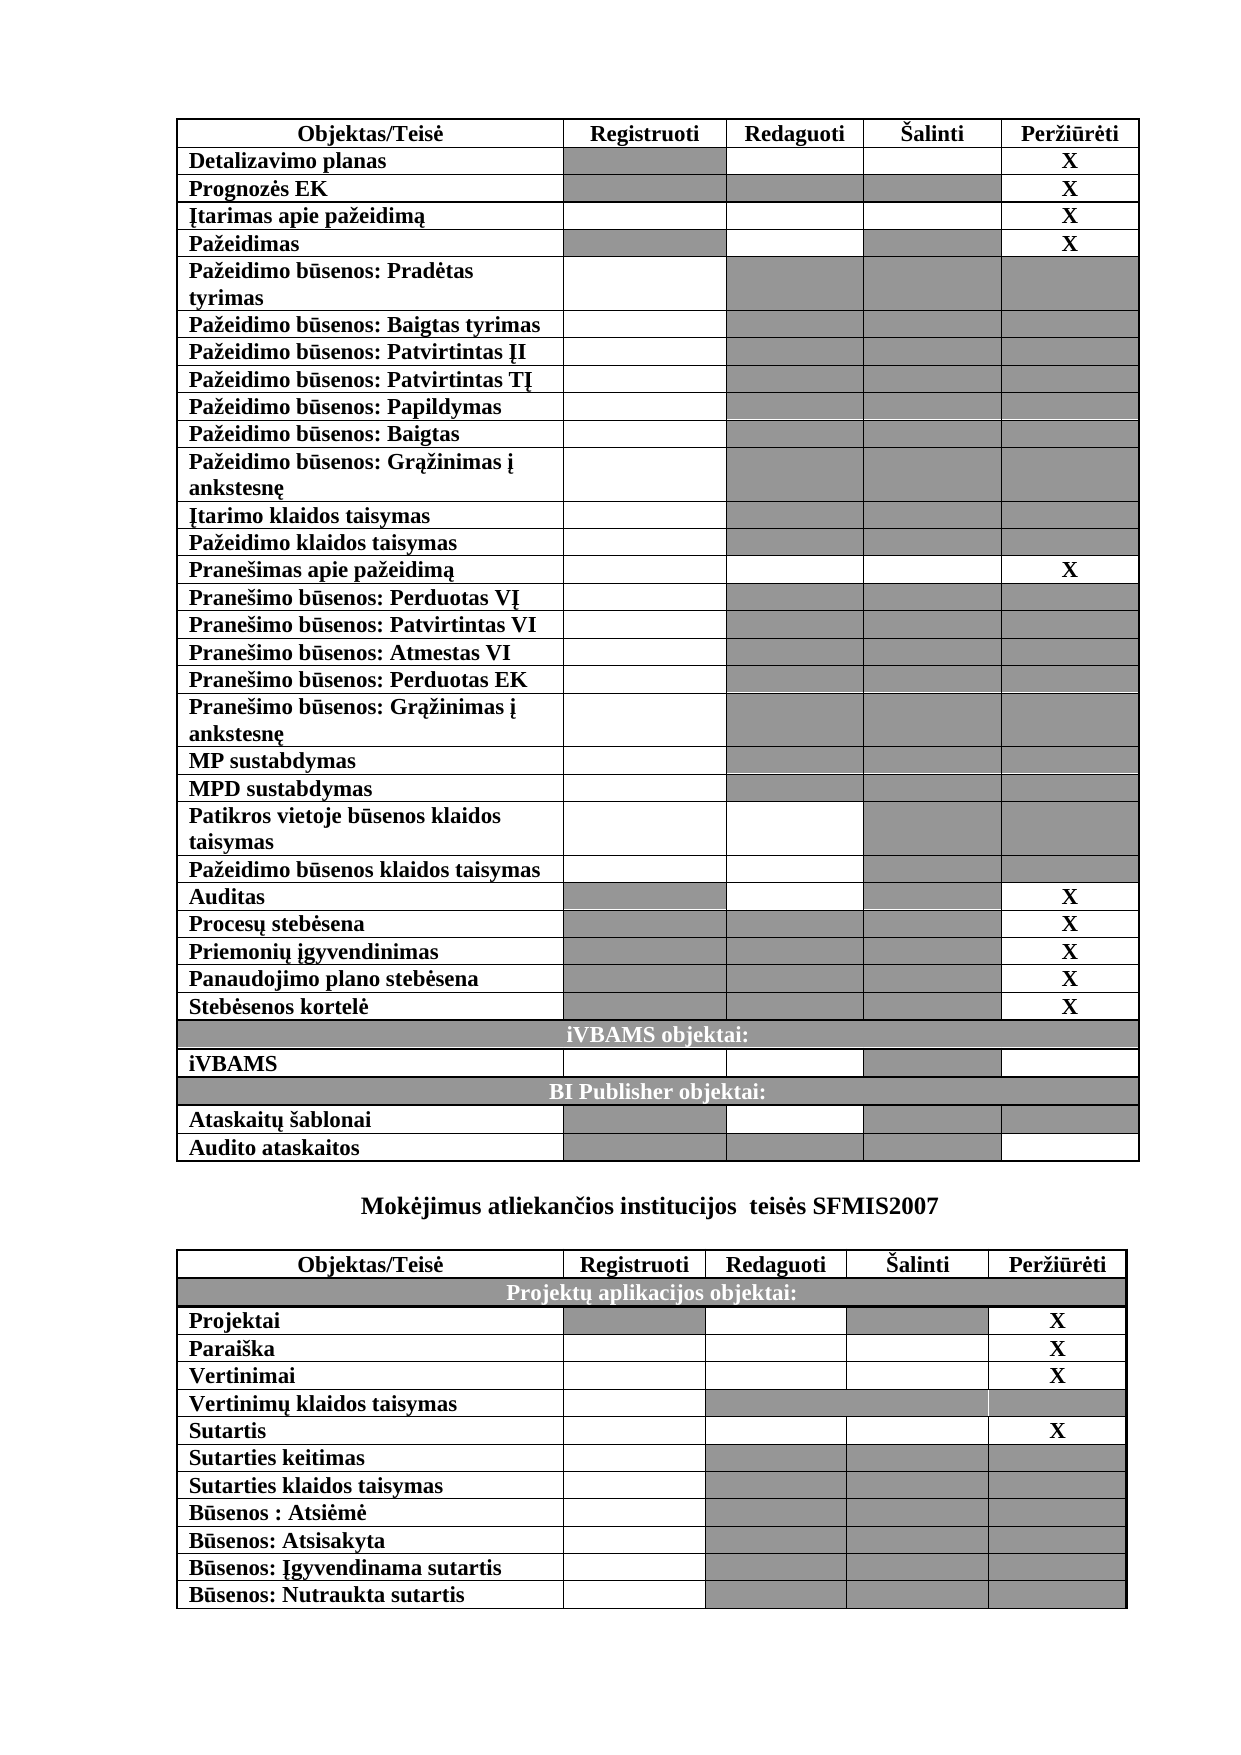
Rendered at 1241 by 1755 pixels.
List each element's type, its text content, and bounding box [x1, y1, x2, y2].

table_cell [564, 1308, 705, 1334]
table_cell Pažeidimo būsenos: Pradėtas tyrimas [178, 257, 563, 310]
table_cell [864, 556, 1001, 583]
table_cell Stebėsenos kortelė [178, 993, 563, 1019]
table_cell X [1002, 993, 1138, 1019]
table_cell [564, 883, 726, 909]
table_cell [847, 1554, 988, 1580]
table_cell Projektai [178, 1308, 563, 1334]
table_cell Pažeidimo būsenos klaidos taisymas [178, 856, 563, 882]
table_cell [864, 584, 1001, 610]
table_cell [847, 1417, 988, 1443]
table_header Peržiūrėti [989, 1251, 1125, 1277]
table_cell [564, 584, 726, 610]
table_cell [727, 856, 863, 882]
table_cell Pranešimo būsenos: Grąžinimas į ankstesnę [178, 694, 563, 746]
table_cell [564, 666, 726, 692]
table_cell [989, 1445, 1125, 1471]
table_cell [564, 1106, 726, 1133]
table_cell [727, 938, 863, 964]
table_cell [564, 421, 726, 447]
table_cell Pažeidimo būsenos: Grąžinimas į ankstesnę [178, 448, 563, 501]
table_cell [564, 639, 726, 665]
table_cell [1002, 1106, 1138, 1133]
table_cell [564, 230, 726, 256]
table_cell [564, 694, 726, 746]
table_cell X [989, 1417, 1125, 1443]
table_cell [1002, 448, 1138, 501]
table_cell [864, 694, 1001, 746]
table_cell Panaudojimo plano stebėsena [178, 965, 563, 992]
table_cell [1002, 1050, 1138, 1076]
table_cell iVBAMS objektai: [178, 1021, 1138, 1047]
table_cell [864, 230, 1001, 256]
table_cell [564, 965, 726, 992]
table_cell iVBAMS [178, 1050, 563, 1076]
table_cell MP sustabdymas [178, 747, 563, 773]
table_cell [564, 448, 726, 501]
table_cell X [989, 1308, 1125, 1334]
table_cell X [1002, 911, 1138, 937]
table_header Objektas/Teisė [178, 120, 563, 147]
table_cell Paraiška [178, 1335, 563, 1361]
table_cell [564, 1445, 705, 1471]
table_cell [564, 1362, 705, 1389]
table_cell [1002, 366, 1138, 392]
table_cell Pažeidimo būsenos: Patvirtintas ĮI [178, 338, 563, 365]
table_cell [864, 203, 1001, 229]
table_cell [727, 393, 863, 419]
table_cell [727, 338, 863, 365]
table_cell [1002, 311, 1138, 337]
table_cell [727, 1106, 863, 1133]
table_cell [989, 1499, 1125, 1526]
table_cell [864, 148, 1001, 174]
table_cell [564, 366, 726, 392]
table_header Peržiūrėti [1002, 120, 1138, 147]
table_cell [1002, 802, 1138, 855]
table_cell [727, 148, 863, 174]
table_cell Vertinimų klaidos taisymas [178, 1390, 563, 1416]
table_cell [564, 338, 726, 365]
table_cell [847, 1581, 988, 1608]
table_cell [727, 883, 863, 909]
table_cell Būsenos : Atsiėmė [178, 1499, 563, 1526]
table_cell [564, 203, 726, 229]
table_cell [727, 203, 863, 229]
table_cell [1002, 639, 1138, 665]
table_cell Auditas [178, 883, 563, 909]
table_cell [1002, 502, 1138, 528]
table_cell [564, 257, 726, 310]
table_cell [564, 1335, 705, 1361]
table_cell [864, 421, 1001, 447]
table_cell [864, 639, 1001, 665]
table_cell Pažeidimo būsenos: Patvirtintas TĮ [178, 366, 563, 392]
table_cell [564, 148, 726, 174]
table_cell [847, 1472, 988, 1498]
table_cell [706, 1581, 846, 1608]
table_cell Sutartis [178, 1417, 563, 1443]
table_cell [564, 311, 726, 337]
table_cell [706, 1362, 846, 1389]
table_cell [864, 1134, 1001, 1160]
table_cell [706, 1308, 846, 1334]
table_cell Detalizavimo planas [178, 148, 563, 174]
table_cell X [1002, 938, 1138, 964]
table_cell [727, 639, 863, 665]
table_cell [727, 1134, 863, 1160]
table_cell X [1002, 556, 1138, 583]
table_cell [989, 1554, 1125, 1580]
table_cell [1002, 338, 1138, 365]
table_cell [564, 556, 726, 583]
table_cell Pažeidimas [178, 230, 563, 256]
table_cell [564, 938, 726, 964]
table_cell X [1002, 965, 1138, 992]
table_cell [564, 175, 726, 201]
table_cell [564, 1134, 726, 1160]
table_header Objektas/Teisė [178, 1251, 563, 1277]
table_cell [564, 1527, 705, 1553]
table_cell Pažeidimo klaidos taisymas [178, 529, 563, 555]
table_cell [564, 1472, 705, 1498]
table_cell [864, 366, 1001, 392]
table_cell Sutarties keitimas [178, 1445, 563, 1471]
table_cell [864, 802, 1001, 855]
table_header Redaguoti [727, 120, 863, 147]
table_cell [727, 747, 863, 773]
table_cell [864, 747, 1001, 773]
table_cell [727, 775, 863, 801]
table_cell Vertinimai [178, 1362, 563, 1389]
table_cell [864, 393, 1001, 419]
table_cell MPD sustabdymas [178, 775, 563, 801]
table_cell [864, 1106, 1001, 1133]
table_cell [1002, 584, 1138, 610]
table_cell Pranešimo būsenos: Atmestas VI [178, 639, 563, 665]
table_cell [864, 938, 1001, 964]
table_cell [564, 1050, 726, 1076]
table_cell [1002, 257, 1138, 310]
table_cell [706, 1527, 846, 1553]
table_cell Patikros vietoje būsenos klaidos taisymas [178, 802, 563, 855]
table_cell Įtarimas apie pažeidimą [178, 203, 563, 229]
table_cell [564, 529, 726, 555]
table_cell [864, 775, 1001, 801]
table_cell [727, 584, 863, 610]
table_cell [847, 1445, 988, 1471]
table_cell [706, 1445, 846, 1471]
table_header Registruoti [564, 120, 726, 147]
table_cell [864, 993, 1001, 1019]
table_cell [706, 1335, 846, 1361]
table_cell Pranešimo būsenos: Perduotas EK [178, 666, 563, 692]
table_cell [1002, 529, 1138, 555]
table_cell [864, 338, 1001, 365]
table_cell [564, 802, 726, 855]
table_cell Sutarties klaidos taisymas [178, 1472, 563, 1498]
table_cell [564, 1581, 705, 1608]
table_cell X [1002, 148, 1138, 174]
table_cell [864, 883, 1001, 909]
table_cell Ataskaitų šablonai [178, 1106, 563, 1133]
table_cell Būsenos: Nutraukta sutartis [178, 1581, 563, 1608]
table_cell Pranešimo būsenos: Perduotas VĮ [178, 584, 563, 610]
table_cell [1002, 775, 1138, 801]
table_header Šalinti [847, 1251, 988, 1277]
table_cell [727, 257, 863, 310]
table_cell [989, 1472, 1125, 1498]
table_cell [564, 502, 726, 528]
table_cell X [989, 1335, 1125, 1361]
table_cell Būsenos: Atsisakyta [178, 1527, 563, 1553]
table_cell [564, 1554, 705, 1580]
table_header Registruoti [564, 1251, 705, 1277]
table_cell [706, 1472, 846, 1498]
table_cell [847, 1335, 988, 1361]
table_cell [564, 393, 726, 419]
table_cell Audito ataskaitos [178, 1134, 563, 1160]
table_cell X [1002, 883, 1138, 909]
table_cell [564, 911, 726, 937]
table_cell [727, 911, 863, 937]
table_cell [847, 1308, 988, 1334]
table_cell Priemonių įgyvendinimas [178, 938, 563, 964]
table_cell [727, 366, 863, 392]
table_cell Pažeidimo būsenos: Baigtas tyrimas [178, 311, 563, 337]
table_cell [1002, 747, 1138, 773]
table_cell [1002, 856, 1138, 882]
table_cell [564, 747, 726, 773]
table_cell [989, 1390, 1125, 1416]
table_cell Prognozės EK [178, 175, 563, 201]
table_cell [864, 529, 1001, 555]
table_cell Pažeidimo būsenos: Papildymas [178, 393, 563, 419]
table_cell [564, 1390, 705, 1416]
table_cell [727, 230, 863, 256]
table_cell [847, 1390, 988, 1416]
table_cell [864, 175, 1001, 201]
table_cell X [1002, 203, 1138, 229]
table_cell [727, 666, 863, 692]
table_cell [564, 993, 726, 1019]
table_cell [847, 1527, 988, 1553]
table_cell [864, 311, 1001, 337]
table_cell Projektų aplikacijos objektai: [178, 1279, 1125, 1305]
table_cell [564, 611, 726, 638]
table_cell Būsenos: Įgyvendinama sutartis [178, 1554, 563, 1580]
table_cell [864, 257, 1001, 310]
table_cell [1002, 1134, 1138, 1160]
table_cell Pranešimo būsenos: Patvirtintas VI [178, 611, 563, 638]
table_cell X [1002, 230, 1138, 256]
table_cell [847, 1499, 988, 1526]
table_cell [706, 1390, 847, 1416]
table_cell [564, 1499, 705, 1526]
text Mokėjimus atliekančios institucijos teisės SFMIS2007 [177, 1191, 1122, 1220]
table_cell [727, 611, 863, 638]
table_cell [727, 421, 863, 447]
table_cell [706, 1554, 846, 1580]
table_cell [727, 175, 863, 201]
table_cell [727, 448, 863, 501]
table_cell [706, 1499, 846, 1526]
table_header Redaguoti [706, 1251, 846, 1277]
table_cell [564, 856, 726, 882]
table_cell [727, 529, 863, 555]
table_cell [864, 965, 1001, 992]
table_header Šalinti [864, 120, 1001, 147]
table_cell [727, 311, 863, 337]
table_cell [1002, 421, 1138, 447]
table_cell [564, 775, 726, 801]
table_cell X [1002, 175, 1138, 201]
table_cell [847, 1362, 988, 1389]
table_cell [864, 1050, 1001, 1076]
table_cell BI Publisher objektai: [178, 1078, 1138, 1104]
table_cell [864, 611, 1001, 638]
table_cell [864, 856, 1001, 882]
table_cell [864, 502, 1001, 528]
table_cell [864, 448, 1001, 501]
table_cell [864, 911, 1001, 937]
table_cell X [989, 1362, 1125, 1389]
table_cell [727, 1050, 863, 1076]
table_cell [727, 502, 863, 528]
table_cell [727, 802, 863, 855]
table_cell [564, 1417, 705, 1443]
table_cell [1002, 611, 1138, 638]
table_cell [727, 694, 863, 746]
table_cell [989, 1581, 1125, 1608]
table_cell Pažeidimo būsenos: Baigtas [178, 421, 563, 447]
table_cell [727, 993, 863, 1019]
table_cell Procesų stebėsena [178, 911, 563, 937]
table_cell Pranešimas apie pažeidimą [178, 556, 563, 583]
table_cell [1002, 694, 1138, 746]
table_cell [727, 965, 863, 992]
table_cell [706, 1417, 846, 1443]
table_cell [864, 666, 1001, 692]
table_cell [727, 556, 863, 583]
table_cell [989, 1527, 1125, 1553]
table_cell [1002, 666, 1138, 692]
table_cell [1002, 393, 1138, 419]
table_cell Įtarimo klaidos taisymas [178, 502, 563, 528]
